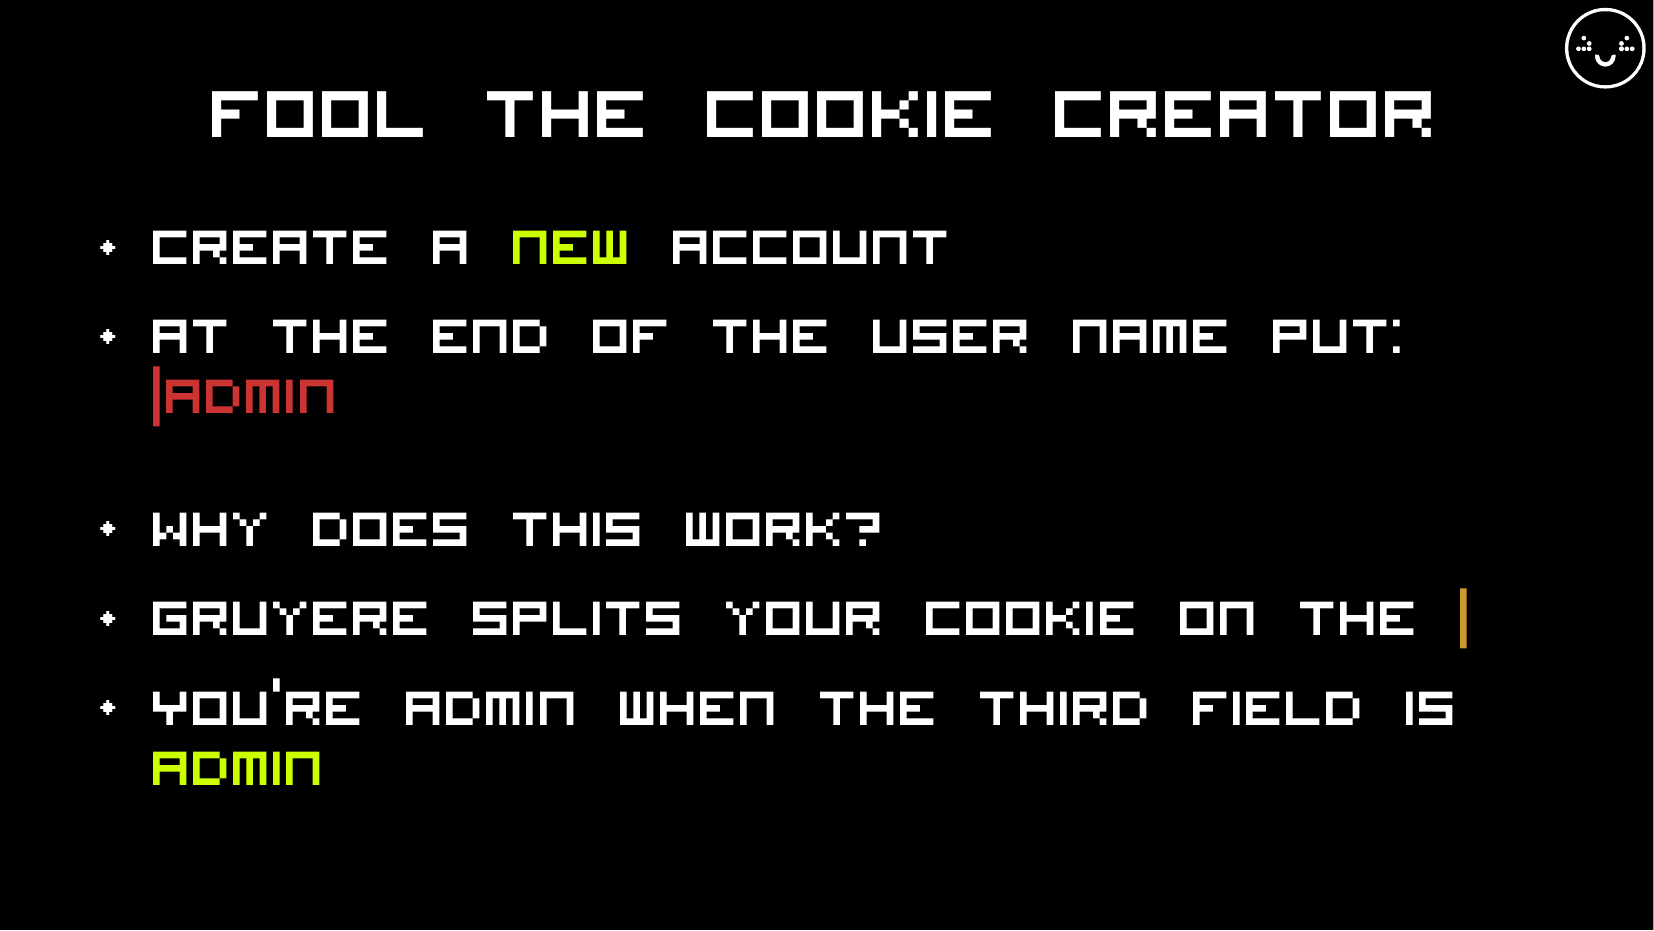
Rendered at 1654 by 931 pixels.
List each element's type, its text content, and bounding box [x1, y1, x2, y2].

list Create a new account At the end of the user name put: |admin [82, 217, 1571, 475]
list Why does this work? Gruyere splits your cookie on the | You’re admin when the third field is admin [82, 499, 1625, 857]
title Fool the cookie creator [82, 37, 1571, 193]
